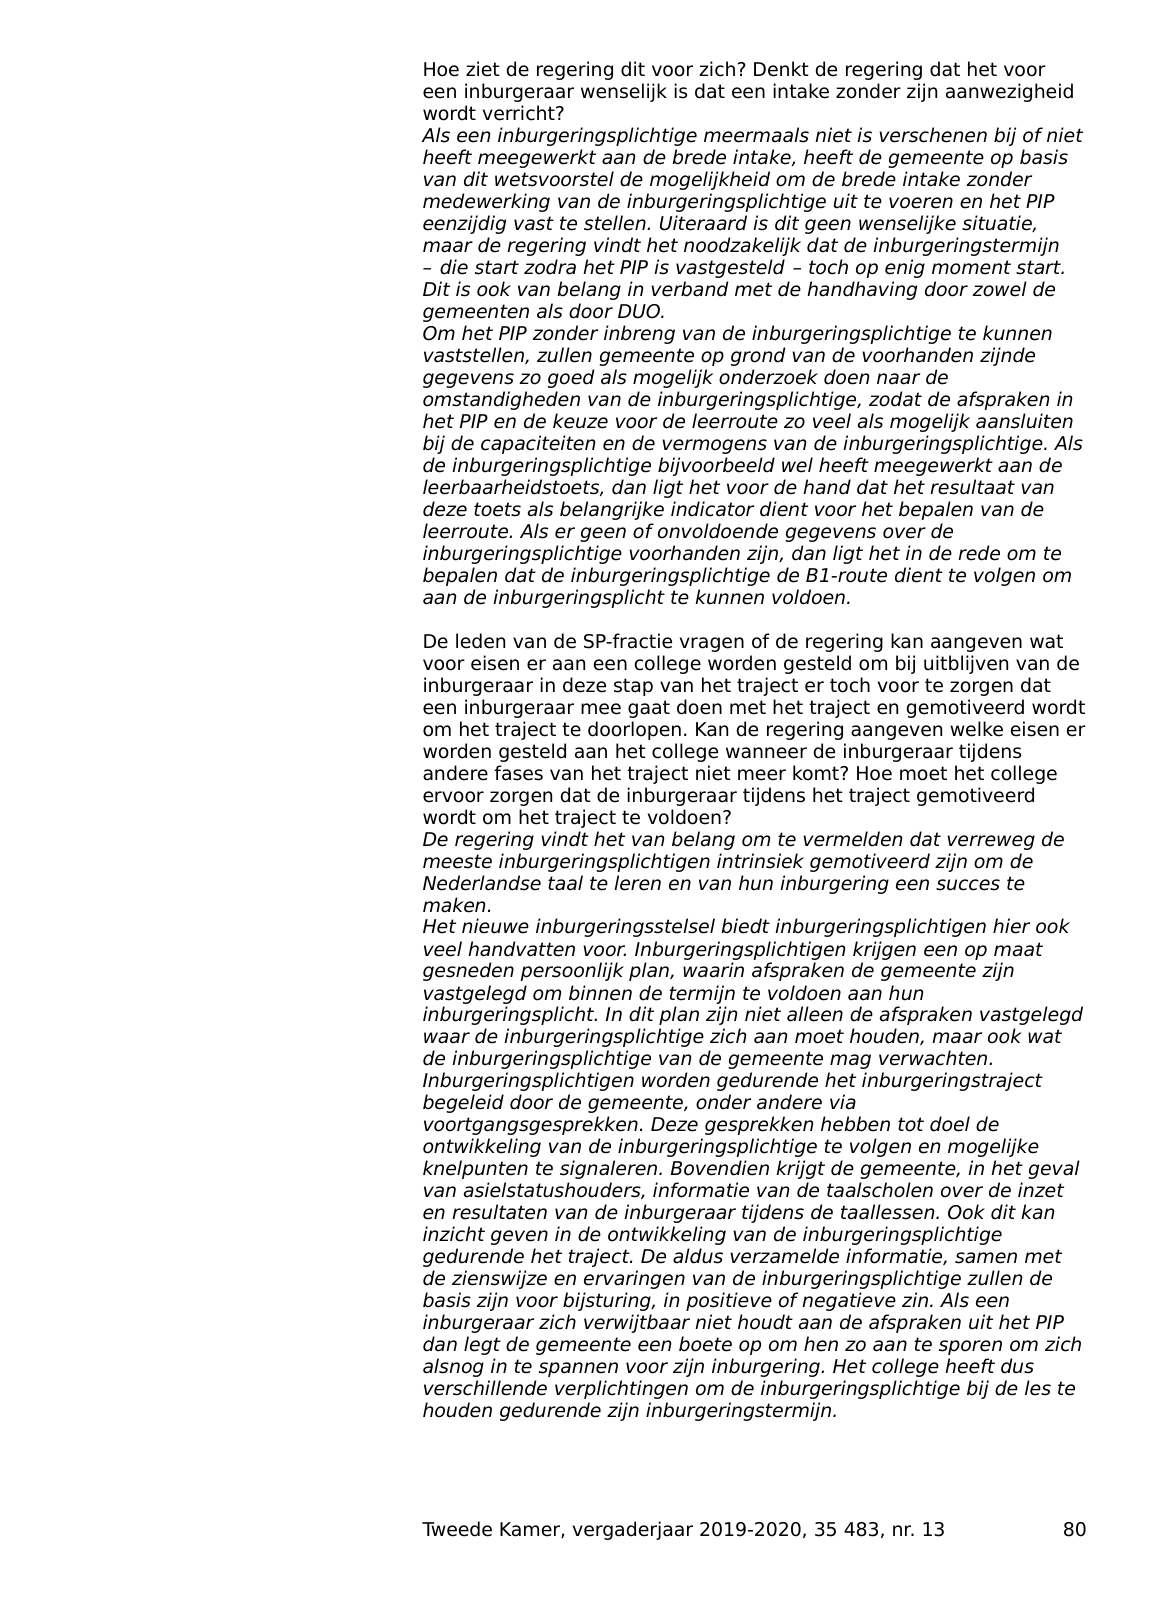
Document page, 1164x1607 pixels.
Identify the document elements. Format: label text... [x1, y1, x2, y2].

text Hoe ziet de regering dit voor zich? Denkt de regering dat het voor een inburgeraar wenselijk is dat een intake zonder zijn aanwezigheid wordt verricht? [422, 59, 1087, 125]
text Om het PIP zonder inbreng van de inburgeringsplichtige te kunnen vaststellen, zullen gemeente op grond van de voorhanden zijnde gegevens zo goed als mogelijk onderzoek doen naar de omstandigheden van de inburgeringsplichtige, zodat de afspraken in het PIP en de keuze voor de leerroute zo veel als mogelijk aansluiten bij de capaciteiten en de vermogens van de inburgeringsplichtige. Als de inburgeringsplichtige bijvoorbeeld wel heeft meegewerkt aan de leerbaarheidstoets, dan ligt het voor de hand dat het resultaat van deze toets als belangrijke indicator dient voor het bepalen van de leerroute. Als er geen of onvoldoende gegevens over de inburgeringsplichtige voorhanden zijn, dan ligt het in de rede om te bepalen dat de inburgeringsplichtige de B1-route dient te volgen om aan de inburgeringsplicht te kunnen voldoen. [422, 323, 1087, 608]
text De regering vindt het van belang om te vermelden dat verreweg de meeste inburgeringsplichtigen intrinsiek gemotiveerd zijn om de Nederlandse taal te leren en van hun inburgering een succes te maken. [422, 828, 1087, 916]
text Inburgeringsplichtigen worden gedurende het inburgeringstraject begeleid door de gemeente, onder andere via voortgangsgesprekken. Deze gesprekken hebben tot doel de ontwikkeling van de inburgeringsplichtige te volgen en mogelijke knelpunten te signaleren. Bovendien krijgt de gemeente, in het geval van asielstatushouders, informatie van de taalscholen over de inzet en resultaten van de inburgeraar tijdens de taallessen. Ook dit kan inzicht geven in de ontwikkeling van de inburgeringsplichtige gedurende het traject. De aldus verzamelde informatie, samen met de zienswijze en ervaringen van de inburgeringsplichtige zullen de basis zijn voor bijsturing, in positieve of negatieve zin. Als een inburgeraar zich verwijtbaar niet houdt aan de afspraken uit het PIP dan legt de gemeente een boete op om hen zo aan te sporen om zich alsnog in te spannen voor zijn inburgering. Het college heeft dus verschillende verplichtingen om de inburgeringsplichtige bij de les te houden gedurende zijn inburgeringstermijn. [422, 1070, 1087, 1422]
text Als een inburgeringsplichtige meermaals niet is verschenen bij of niet heeft meegewerkt aan de brede intake, heeft de gemeente op basis van dit wetsvoorstel de mogelijkheid om de brede intake zonder medewerking van de inburgeringsplichtige uit te voeren en het PIP eenzijdig vast te stellen. Uiteraard is dit geen wenselijke situatie, maar de regering vindt het noodzakelijk dat de inburgeringstermijn – die start zodra het PIP is vastgesteld – toch op enig moment start. Dit is ook van belang in verband met de handhaving door zowel de gemeenten als door DUO. [422, 125, 1087, 323]
text Het nieuwe inburgeringsstelsel biedt inburgeringsplichtigen hier ook veel handvatten voor. Inburgeringsplichtigen krijgen een op maat gesneden persoonlijk plan, waarin afspraken de gemeente zijn vastgelegd om binnen de termijn te voldoen aan hun inburgeringsplicht. In dit plan zijn niet alleen de afspraken vastgelegd waar de inburgeringsplichtige zich aan moet houden, maar ook wat de inburgeringsplichtige van de gemeente mag verwachten. [422, 916, 1087, 1070]
text De leden van de SP-fractie vragen of de regering kan aangeven wat voor eisen er aan een college worden gesteld om bij uitblijven van de inburgeraar in deze stap van het traject er toch voor te zorgen dat een inburgeraar mee gaat doen met het traject en gemotiveerd wordt om het traject te doorlopen. Kan de regering aangeven welke eisen er worden gesteld aan het college wanneer de inburgeraar tijdens andere fases van het traject niet meer komt? Hoe moet het college ervoor zorgen dat de inburgeraar tijdens het traject gemotiveerd wordt om het traject te voldoen? [422, 631, 1087, 828]
